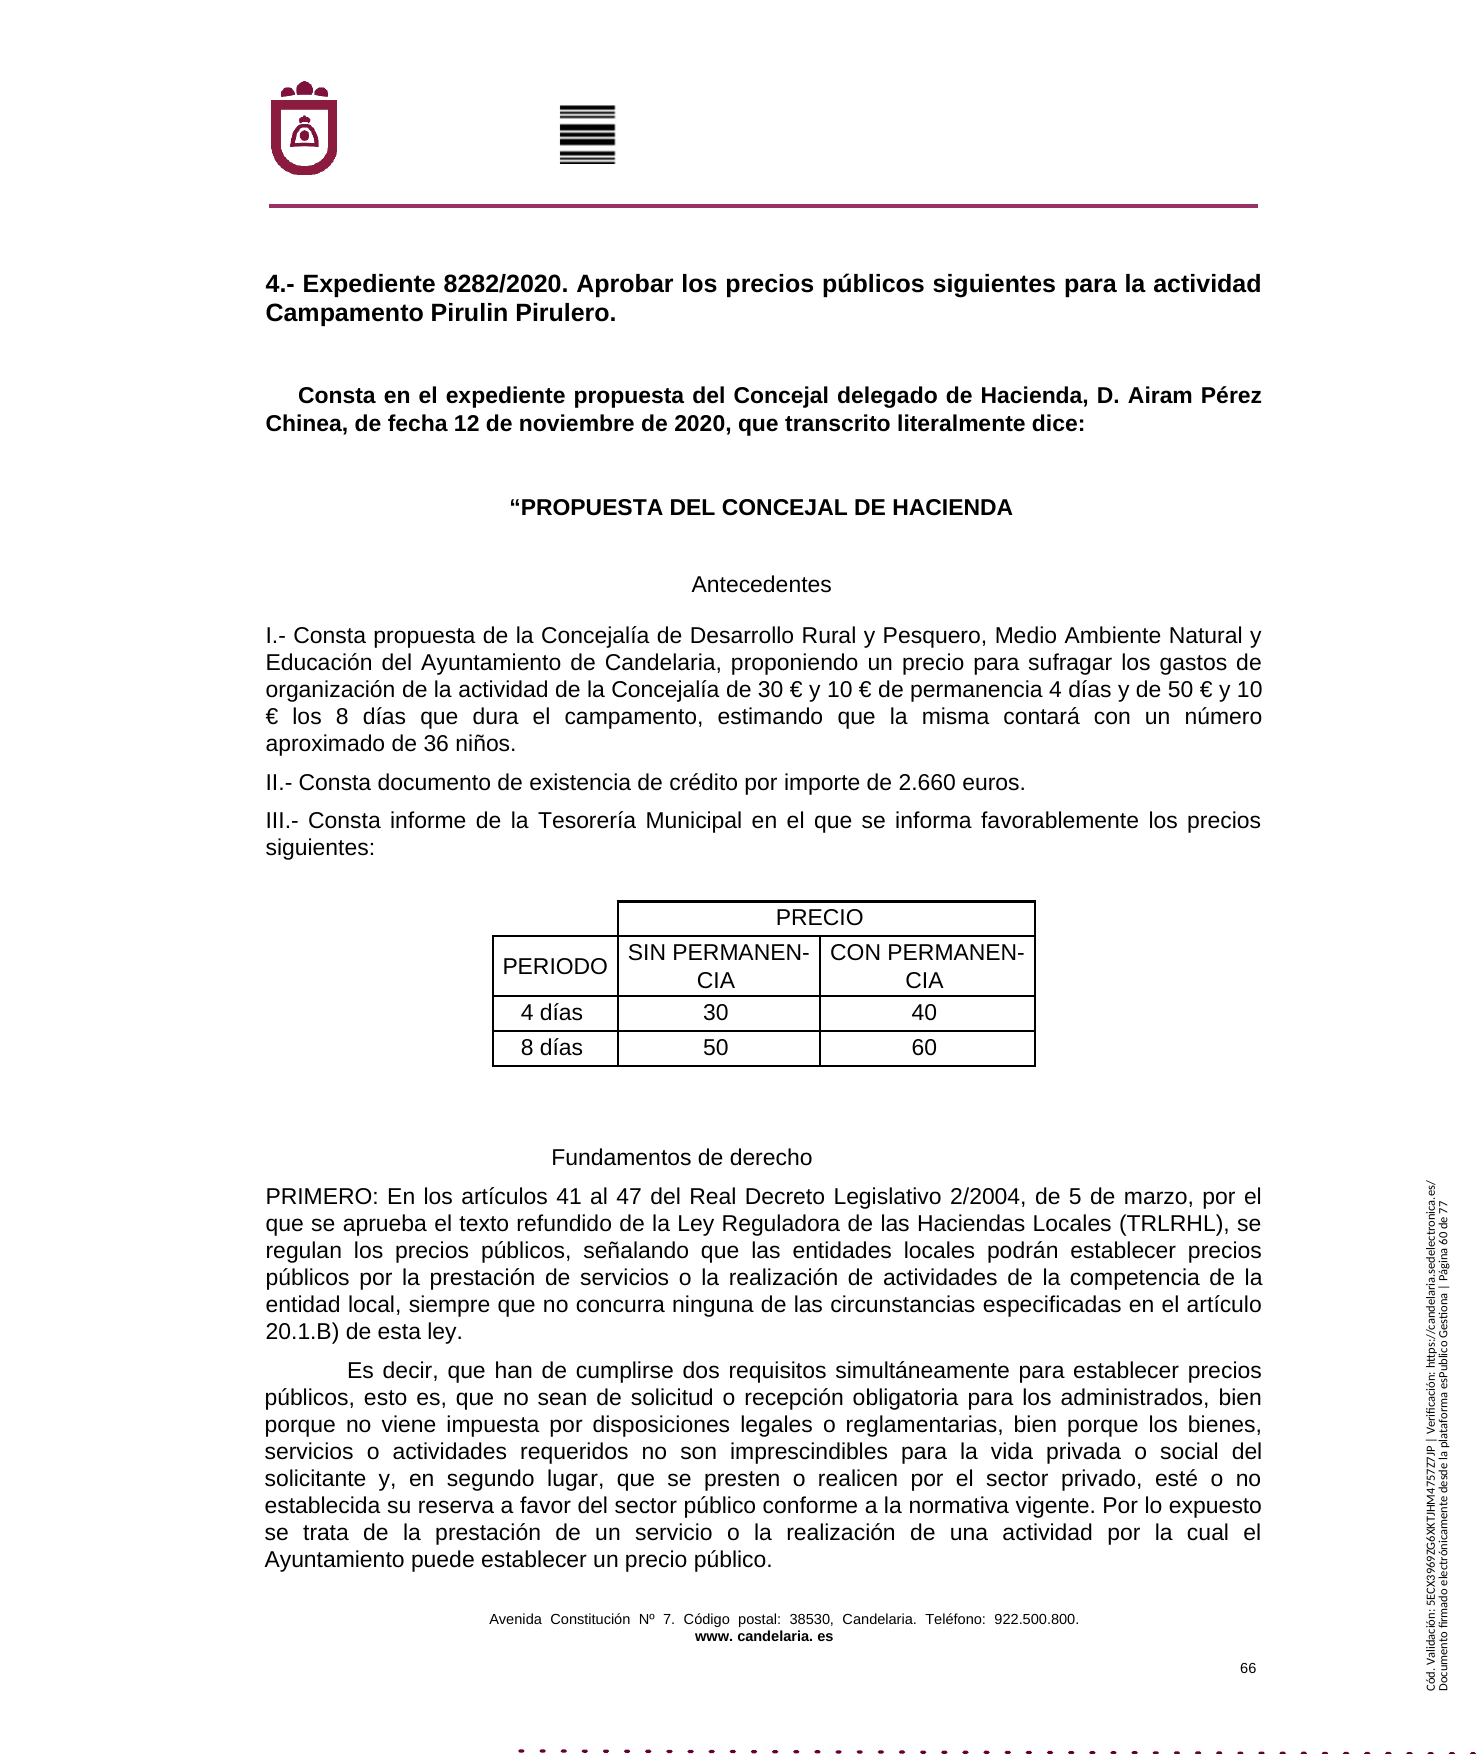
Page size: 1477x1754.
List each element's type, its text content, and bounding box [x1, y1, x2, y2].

table_cell 40 [821, 997, 1034, 1030]
text Consta en el expediente propuesta del Concejal delegado de Hacienda, D. Airam Pérez Chinea, de fecha 12 de noviembre de 2020, que transcrito literalmente dice: [265, 382, 1264, 436]
text 4.- Expediente 8282/2020. Aprobar los precios públicos siguientes para la actividad Campamento Pirulin Pirulero. [265, 269, 1264, 326]
table_cell 4 días [494, 997, 617, 1030]
table_cell 50 [619, 1032, 819, 1065]
table_cell PERIODO [494, 937, 617, 995]
table_cell 60 [821, 1032, 1034, 1065]
table_cell SIN PERMANEN- CIA [619, 937, 819, 995]
text Antecedentes [252, 571, 1277, 597]
table_cell 8 días [494, 1032, 617, 1065]
table_header PRECIO [619, 903, 1034, 935]
table_cell 30 [619, 997, 819, 1030]
text Es decir, que han de cumplirse dos requisitos simultáneamente para establecer precios públicos, esto es, que no sean de solicitud o recepción obligatoria para los administrados, bien porque no viene impuesta por disposiciones legales o reglamentarias, bien porque los bienes, servicios o actividades requeridos no son imprescindibles para la vida privada o social del solicitante y, en segundo lugar, que se presten o realicen por el sector privado, esté o no establecida su reserva a favor del sector público conforme a la normativa vigente. Por lo expuesto se trata de la prestación de un servicio o la realización de una actividad por la cual el Ayuntamiento puede establecer un precio público. [264, 1357, 1263, 1572]
table_header [493, 900, 617, 935]
text III.- Consta informe de la Tesorería Municipal en el que se informa favorablemente los precios siguientes: [265, 807, 1263, 860]
subtitle “PROPUESTA DEL CONCEJAL DE HACIENDA [252, 493, 1277, 520]
text II.- Consta documento de existencia de crédito por importe de 2.660 euros. [265, 768, 1263, 795]
table_cell CON PERMANEN- CIA [821, 937, 1034, 995]
text I.- Consta propuesta de la Concejalía de Desarrollo Rural y Pesquero, Medio Ambiente Natural y Educación del Ayuntamiento de Candelaria, proponiendo un precio para sufragar los gastos de organización de la actividad de la Concejalía de 30 € y 10 € de permanencia 4 días y de 50 € y 10 € los 8 días que dura el campamento, estimando que la misma contará con un número aproximado de 36 niños. [265, 622, 1263, 756]
text Fundamentos de derecho [252, 1144, 1200, 1170]
text PRIMERO: En los artículos 41 al 47 del Real Decreto Legislativo 2/2004, de 5 de marzo, por el que se aprueba el texto refundido de la Ley Reguladora de las Haciendas Locales (TRLRHL), se regulan los precios públicos, señalando que las entidades locales podrán establecer precios públicos por la prestación de servicios o la realización de actividades de la competencia de la entidad local, siempre que no concurra ninguna de las circunstancias especificadas en el artículo 20.1.B) de esta ley. [265, 1183, 1263, 1344]
